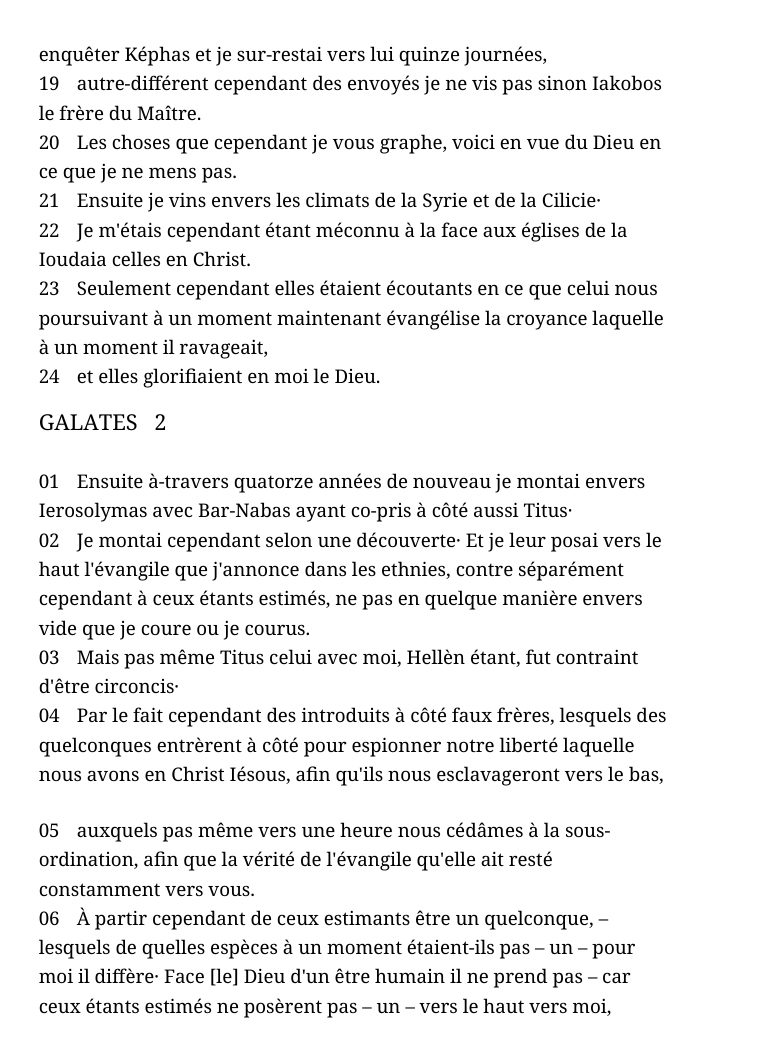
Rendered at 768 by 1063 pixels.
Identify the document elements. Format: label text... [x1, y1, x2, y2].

text enquêter Képhas et je sur-restai vers lui quinze journées, 19 autre-différent cependant des envoyés je ne vis pas sinon Iakobos le frère du Maître. 20 Les choses que cependant je vous graphe, voici en vue du Dieu en ce que je ne mens pas. 21 Ensuite je vins envers les climats de la Syrie et de la Cilicie· 22 Je m'étais cependant étant méconnu à la face aux églises de la Ioudaia celles en Christ. 23 Seulement cependant elles étaient écoutants en ce que celui nous poursuivant à un moment maintenant évangélise la croyance laquelle à un moment il ravageait, 24 et elles glorifiaient en moi le Dieu. [38, 41, 667, 389]
text 01 Ensuite à-travers quatorze années de nouveau je montai envers Ierosolymas avec Bar-Nabas ayant co-pris à côté aussi Titus· 02 Je montai cependant selon une découverte· Et je leur posai vers le haut l'évangile que j'annonce dans les ethnies, contre séparément cependant à ceux étants estimés, ne pas en quelque manière envers vide que je coure ou je courus. 03 Mais pas même Titus celui avec moi, Hellèn étant, fut contraint d'être circoncis· 04 Par le fait cependant des introduits à côté faux frères, lesquels des quelconques entrèrent à côté pour espionner notre liberté laquelle nous avons en Christ Iésous, afin qu'ils nous esclavageront vers le bas, 05 auxquels pas même vers une heure nous cédâmes à la sous-ordination, afin que la vérité de l'évangile qu'elle ait resté constamment vers vous. 06 À partir cependant de ceux estimants être un quelconque, – lesquels de quelles espèces à un moment étaient-ils pas – un – pour moi il diffère· Face [le] Dieu d'un être humain il ne prend pas – car ceux étants estimés ne posèrent pas – un – vers le haut vers moi, [38, 441, 667, 1018]
text GALATES 2 [38, 407, 667, 437]
